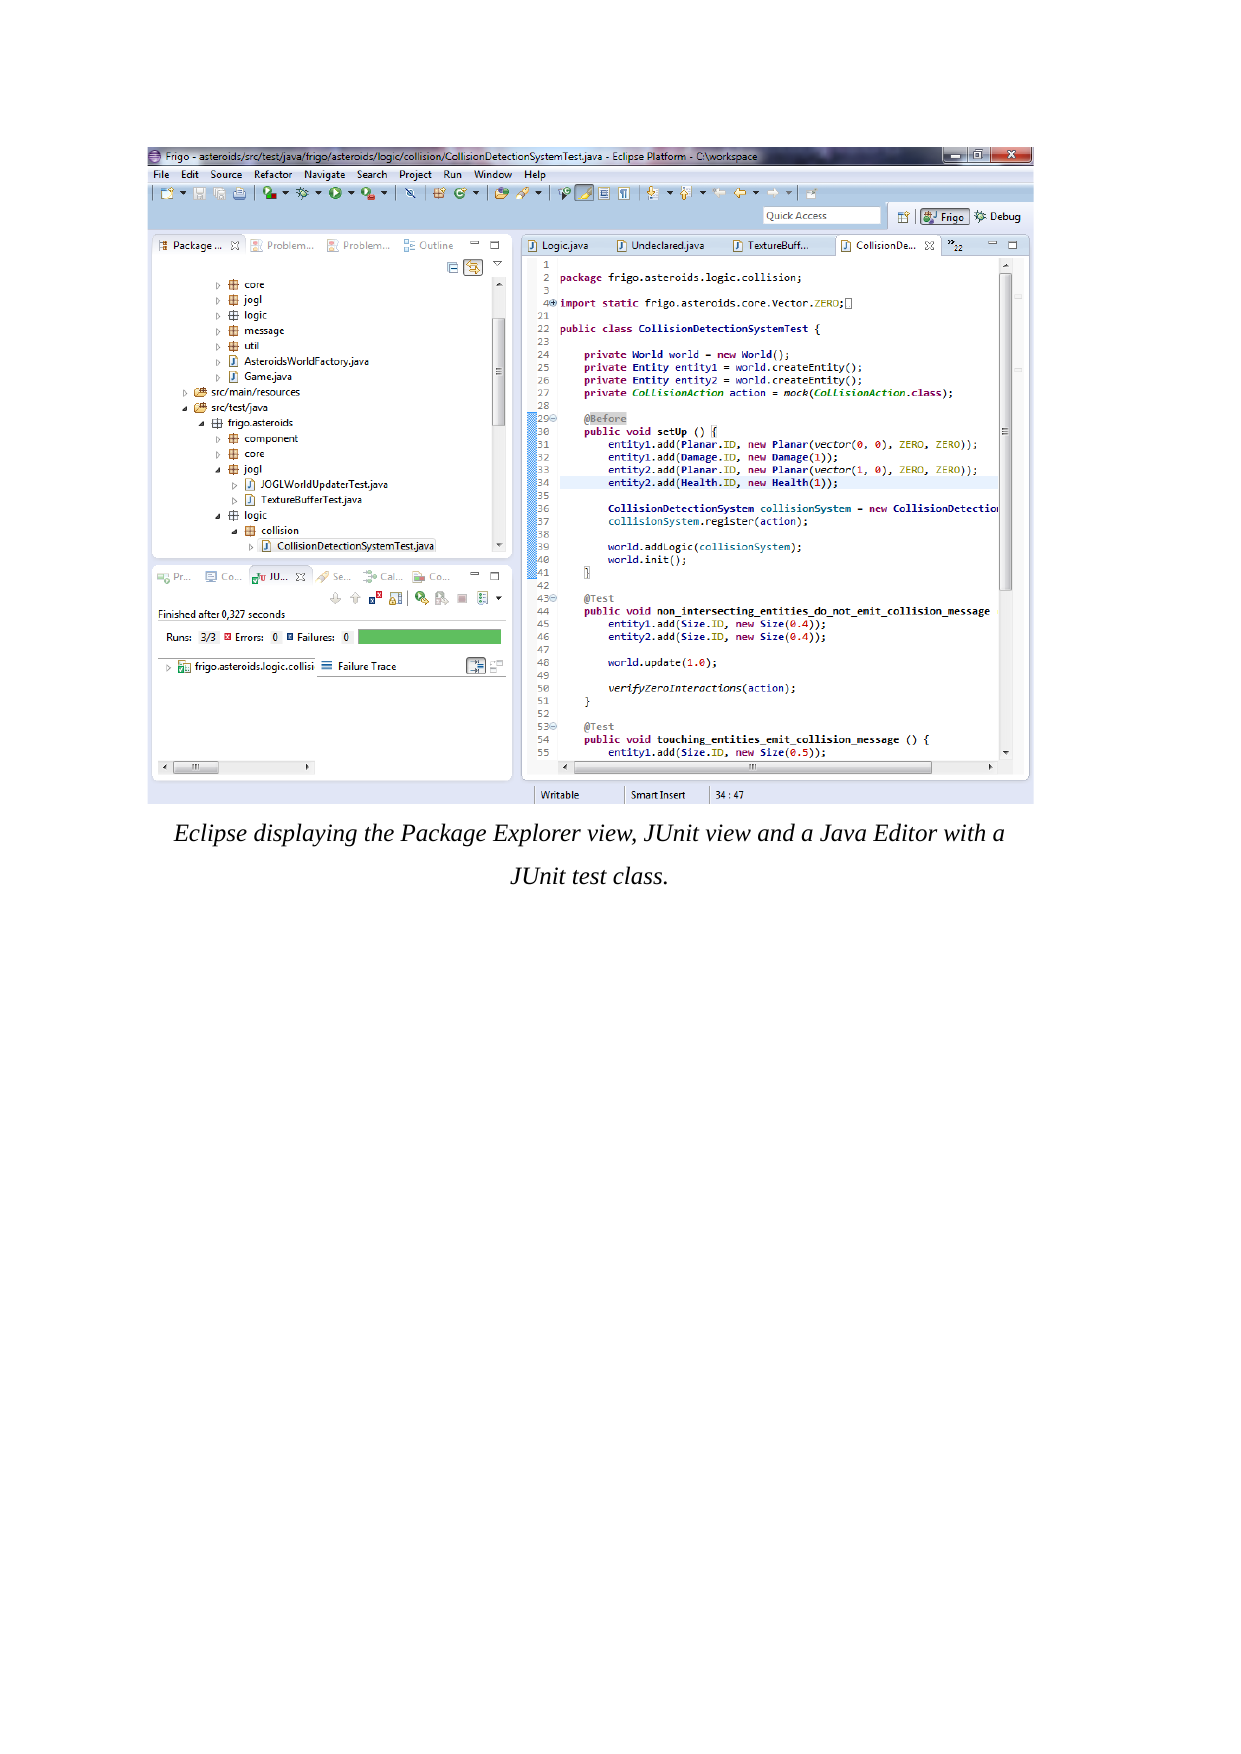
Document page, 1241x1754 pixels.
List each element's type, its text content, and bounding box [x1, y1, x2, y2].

picture [147, 147, 1034, 804]
text Eclipse displaying the Package Explorer view, JUnit view and a Java Editor with a JUnit test class. [148, 804, 1033, 890]
